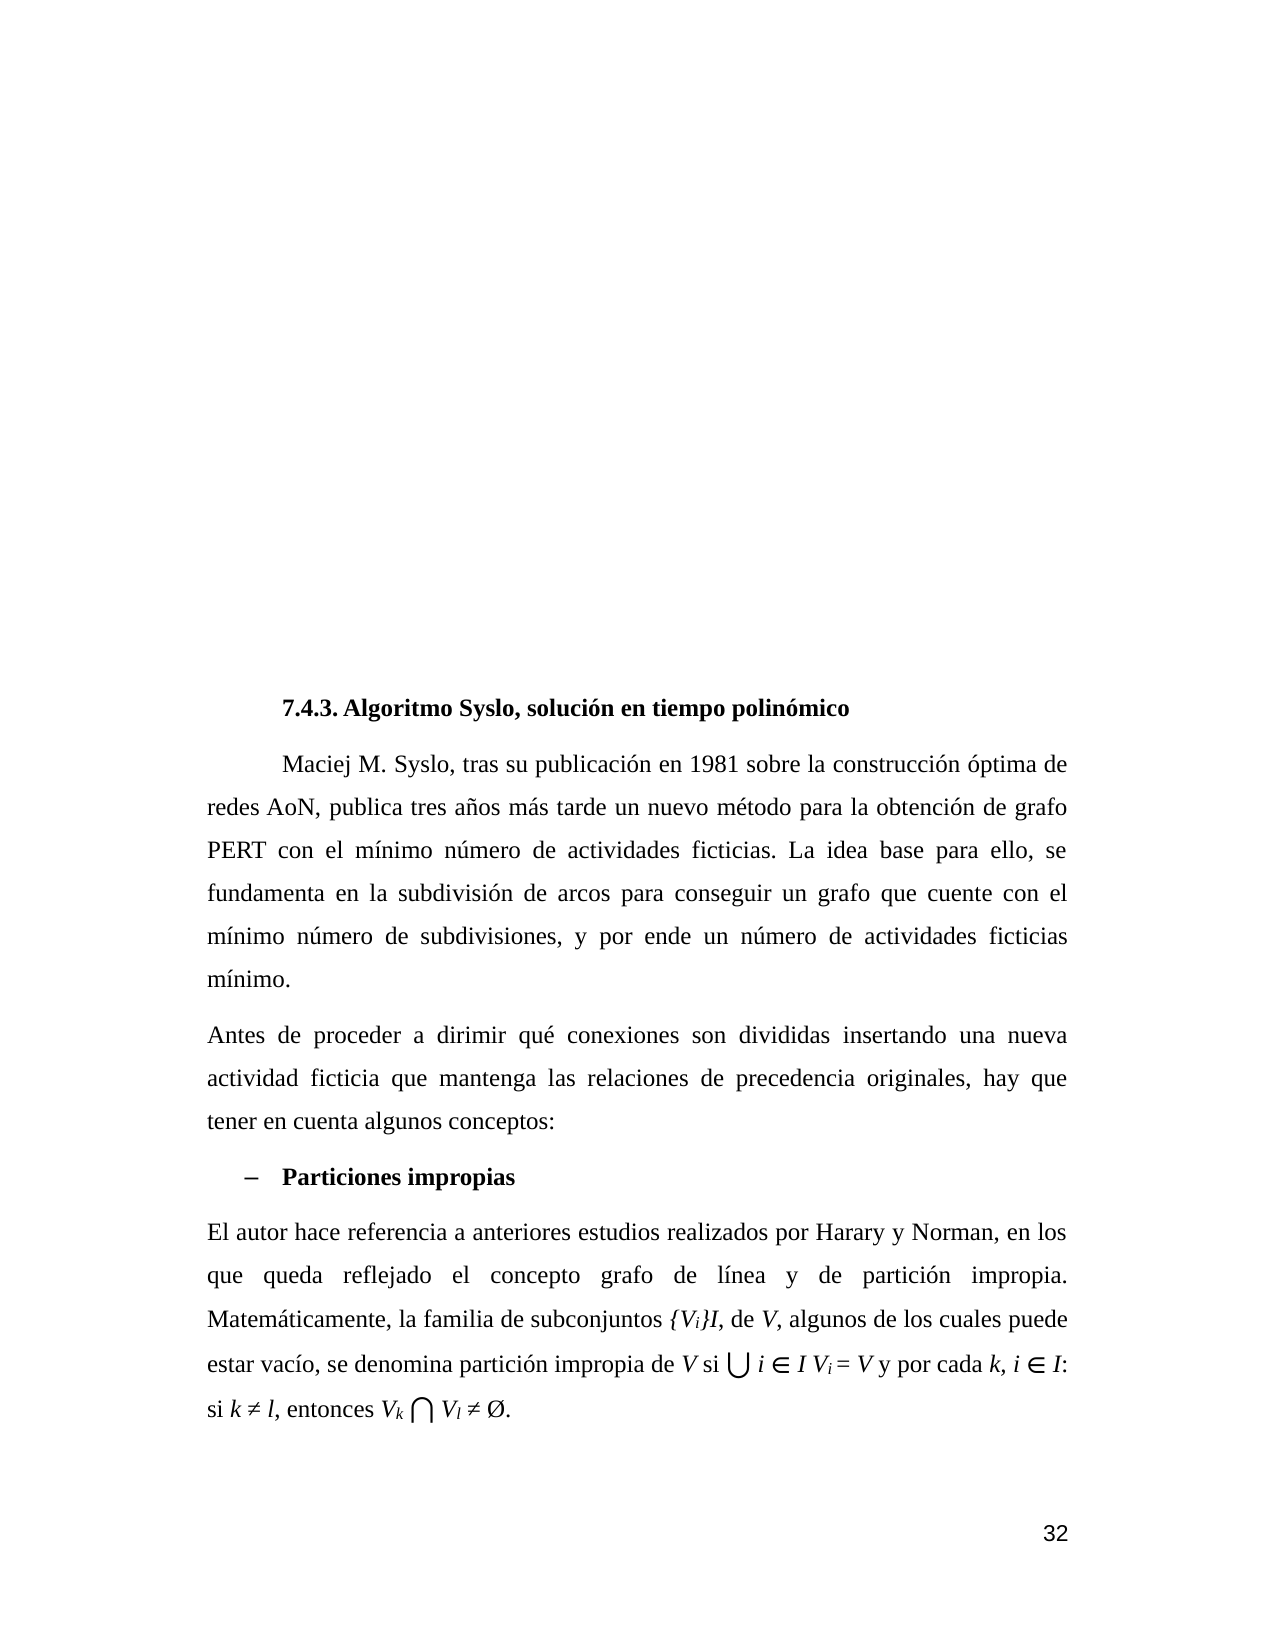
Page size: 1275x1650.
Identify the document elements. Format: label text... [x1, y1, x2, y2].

text Antes de proceder a dirimir qué conexiones son divididas insertando una nueva actividad ficticia que mantenga las relaciones de precedencia originales, hay que tener en cuenta algunos conceptos: [207, 1020, 1068, 1135]
list Particiones impropias [244, 1162, 1068, 1191]
text El autor hace referencia a anteriores estudios realizados por Harary y Norman, en los que queda reflejado el concepto grafo de línea y de partición impropia. Matemáticamente, la familia de subconjuntos {Vi}I, de V, algunos de los cuales puede estar vacío, se denomina partición impropia de V si ⋃ i ∈ I Vi = V y por cada k, i ∈ I: si k ≠ l, entonces Vk ⋂ Vl ≠ Ø. [207, 1217, 1068, 1423]
text 7.4.3. Algoritmo Syslo, solución en tiempo polinómico [207, 693, 1068, 722]
text Maciej M. Syslo, tras su publicación en 1981 sobre la construcción óptima de redes AoN, publica tres años más tarde un nuevo método para la obtención de grafo PERT con el mínimo número de actividades ficticias. La idea base para ello, se fundamenta en la subdivisión de arcos para conseguir un grafo que cuente con el mínimo número de subdivisiones, y por ende un número de actividades ficticias mínimo. [207, 749, 1068, 993]
